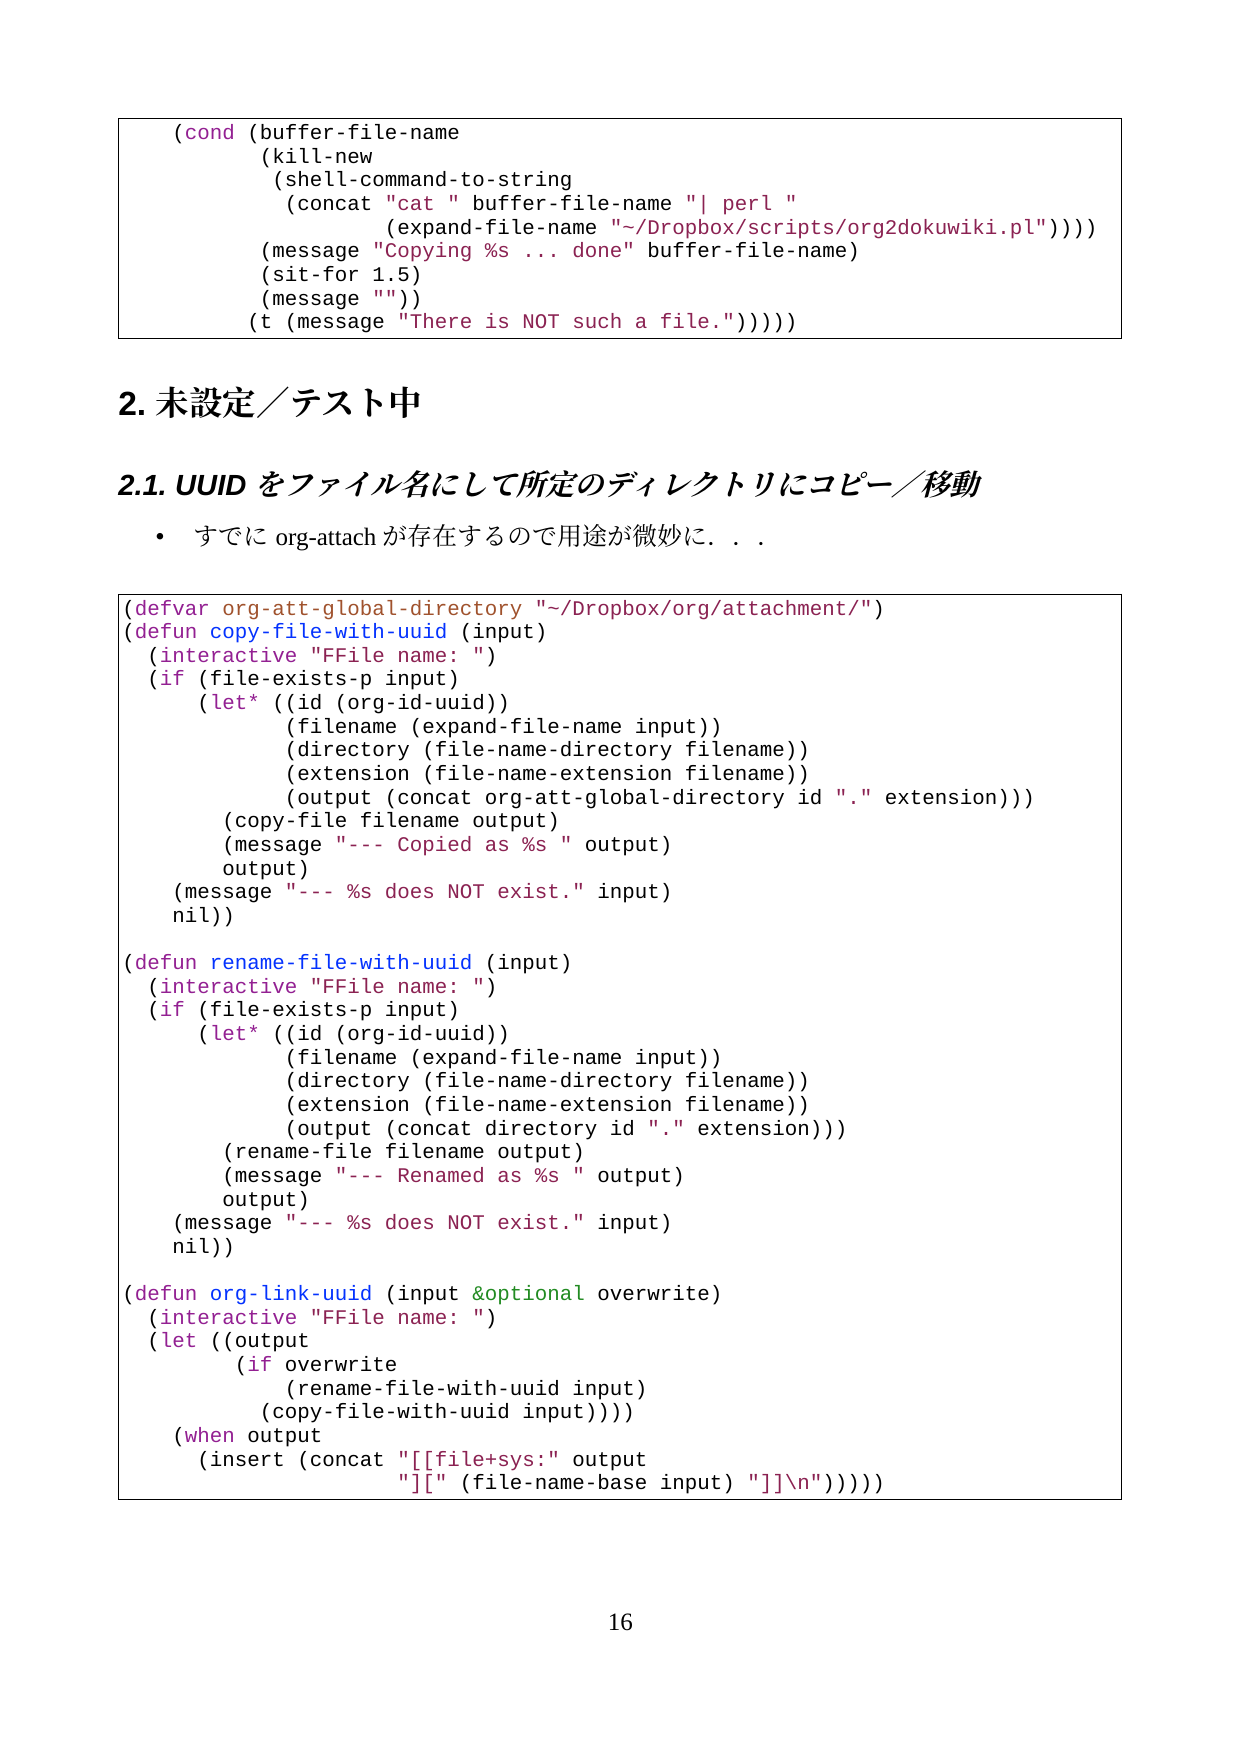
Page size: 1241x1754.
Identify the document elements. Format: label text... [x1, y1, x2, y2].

subtitle UUID をファイル名にして所定のディレクトリにコピー／移動 [118, 462, 1122, 504]
list すでに org-attach が存在するので用途が微妙に．．． [156, 516, 1122, 581]
text (sit-for 1.5) [119, 260, 1121, 284]
text (message "--- Renamed as %s " output) [119, 1161, 1121, 1185]
text (interactive "FFile name: ") [119, 641, 1121, 664]
text (directory (file-name-directory filename)) [119, 735, 1121, 759]
text nil)) [119, 901, 1121, 924]
text (defvar org-att-global-directory "~/Dropbox/org/attachment/") [119, 595, 1121, 617]
text (if overwrite [119, 1350, 1121, 1374]
text (output (concat directory id "." extension))) [119, 1114, 1121, 1137]
text (rename-file-with-uuid input) [119, 1374, 1121, 1397]
text (message "--- %s does NOT exist." input) [119, 877, 1121, 901]
text (message "--- %s does NOT exist." input) [119, 1208, 1121, 1232]
text (defun rename-file-with-uuid (input) [119, 948, 1121, 972]
text (let* ((id (org-id-uuid)) [119, 688, 1121, 712]
text (rename-file filename output) [119, 1137, 1121, 1161]
text (interactive "FFile name: ") [119, 1303, 1121, 1327]
text (extension (file-name-extension filename)) [119, 759, 1121, 783]
text (directory (file-name-directory filename)) [119, 1066, 1121, 1090]
text (shell-command-to-string [119, 165, 1121, 189]
text (extension (file-name-extension filename)) [119, 1090, 1121, 1114]
text (expand-file-name "~/Dropbox/scripts/org2dokuwiki.pl")))) [119, 213, 1121, 236]
subtitle 未設定／テスト中 [118, 376, 1122, 424]
text (interactive "FFile name: ") [119, 972, 1121, 996]
text (kill-new [119, 142, 1121, 165]
text (output (concat org-att-global-directory id "." extension))) [119, 783, 1121, 806]
text output) [119, 854, 1121, 877]
text (filename (expand-file-name input)) [119, 1043, 1121, 1066]
text (defun copy-file-with-uuid (input) [119, 617, 1121, 641]
text (message "")) [119, 284, 1121, 307]
text output) [119, 1185, 1121, 1208]
text (message "Copying %s ... done" buffer-file-name) [119, 236, 1121, 260]
text nil)) [119, 1232, 1121, 1256]
text (insert (concat "[[file+sys:" output [119, 1445, 1121, 1468]
text (if (file-exists-p input) [119, 664, 1121, 688]
text (message "--- Copied as %s " output) [119, 830, 1121, 854]
text "][" (file-name-base input) "]]\n"))))) [119, 1468, 1121, 1499]
text (t (message "There is NOT such a file."))))) [119, 307, 1121, 338]
text (when output [119, 1421, 1121, 1445]
text (filename (expand-file-name input)) [119, 712, 1121, 735]
text (copy-file filename output) [119, 806, 1121, 830]
text (defun org-link-uuid (input &optional overwrite) [119, 1279, 1121, 1303]
text (if (file-exists-p input) [119, 996, 1121, 1019]
text (concat "cat " buffer-file-name "| perl " [119, 189, 1121, 213]
text (let* ((id (org-id-uuid)) [119, 1019, 1121, 1043]
text (cond (buffer-file-name [119, 119, 1121, 142]
text (let ((output [119, 1327, 1121, 1350]
text (copy-file-with-uuid input)))) [119, 1397, 1121, 1421]
